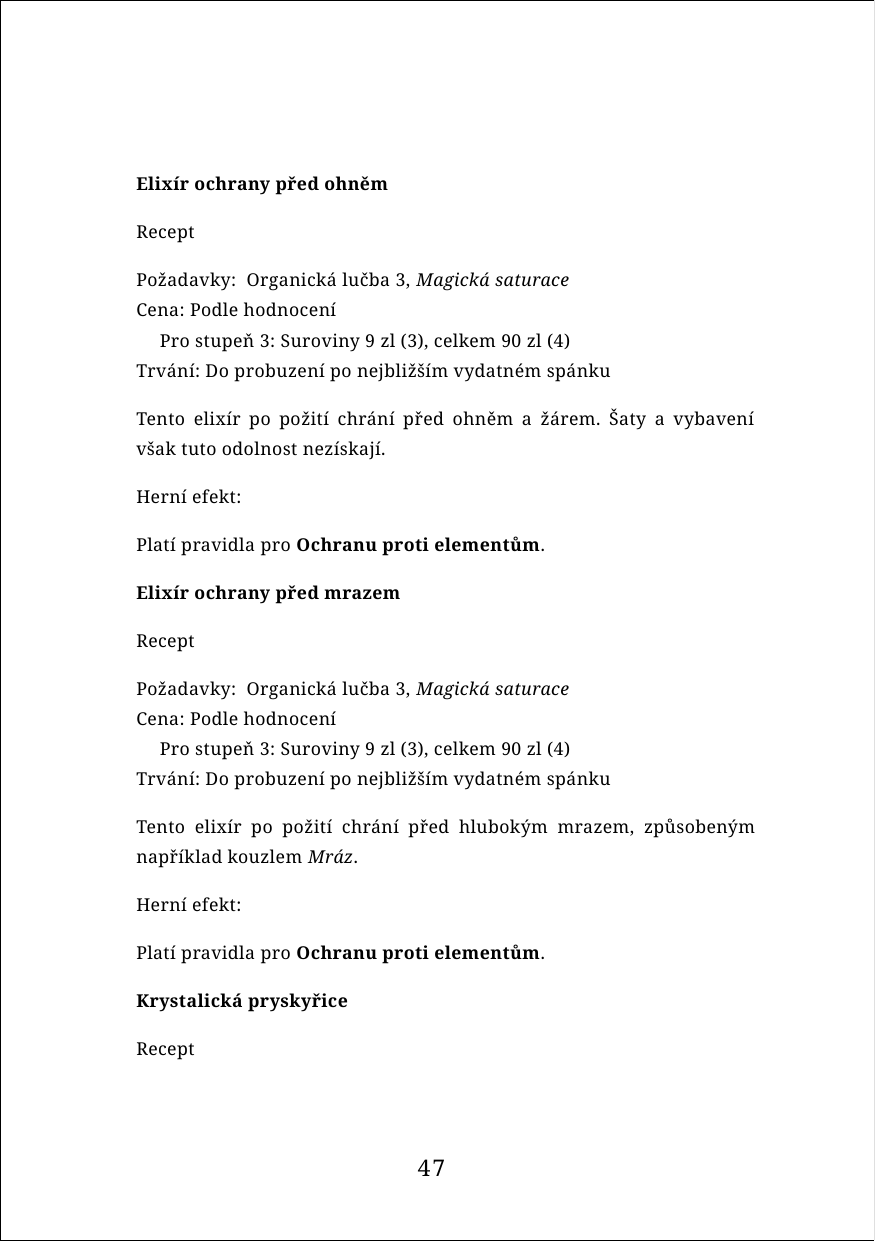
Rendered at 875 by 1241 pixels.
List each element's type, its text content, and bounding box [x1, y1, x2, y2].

text Tento elixír po požití chrání před hlubokým mrazem, způsobeným například kouzlem Mráz. [136, 814, 756, 869]
text Herní efekt: [136, 484, 756, 508]
text Recept [136, 628, 756, 652]
text Herní efekt: [136, 893, 756, 917]
text Recept [136, 1036, 756, 1061]
text Elixír ochrany před ohněm [136, 172, 756, 196]
text Požadavky: Organická lučba 3, Magická saturace Cena: Podle hodnocení Pro stupeň 3: Suroviny 9 zl (3), celkem 90 zl (4) Trvání: Do probuzení po nejbližším vydatném spánku [136, 268, 756, 382]
text Recept [136, 220, 756, 244]
text Platí pravidla pro Ochranu proti elementům. [136, 941, 756, 965]
text Tento elixír po požití chrání před ohněm a žárem. Šaty a vybavení však tuto odolnost nezískají. [136, 406, 756, 461]
text Požadavky: Organická lučba 3, Magická saturace Cena: Podle hodnocení Pro stupeň 3: Suroviny 9 zl (3), celkem 90 zl (4) Trvání: Do probuzení po nejbližším vydatném spánku [136, 676, 756, 791]
text Krystalická pryskyřice [136, 988, 756, 1013]
text Elixír ochrany před mrazem [136, 580, 756, 604]
text Platí pravidla pro Ochranu proti elementům. [136, 532, 756, 556]
